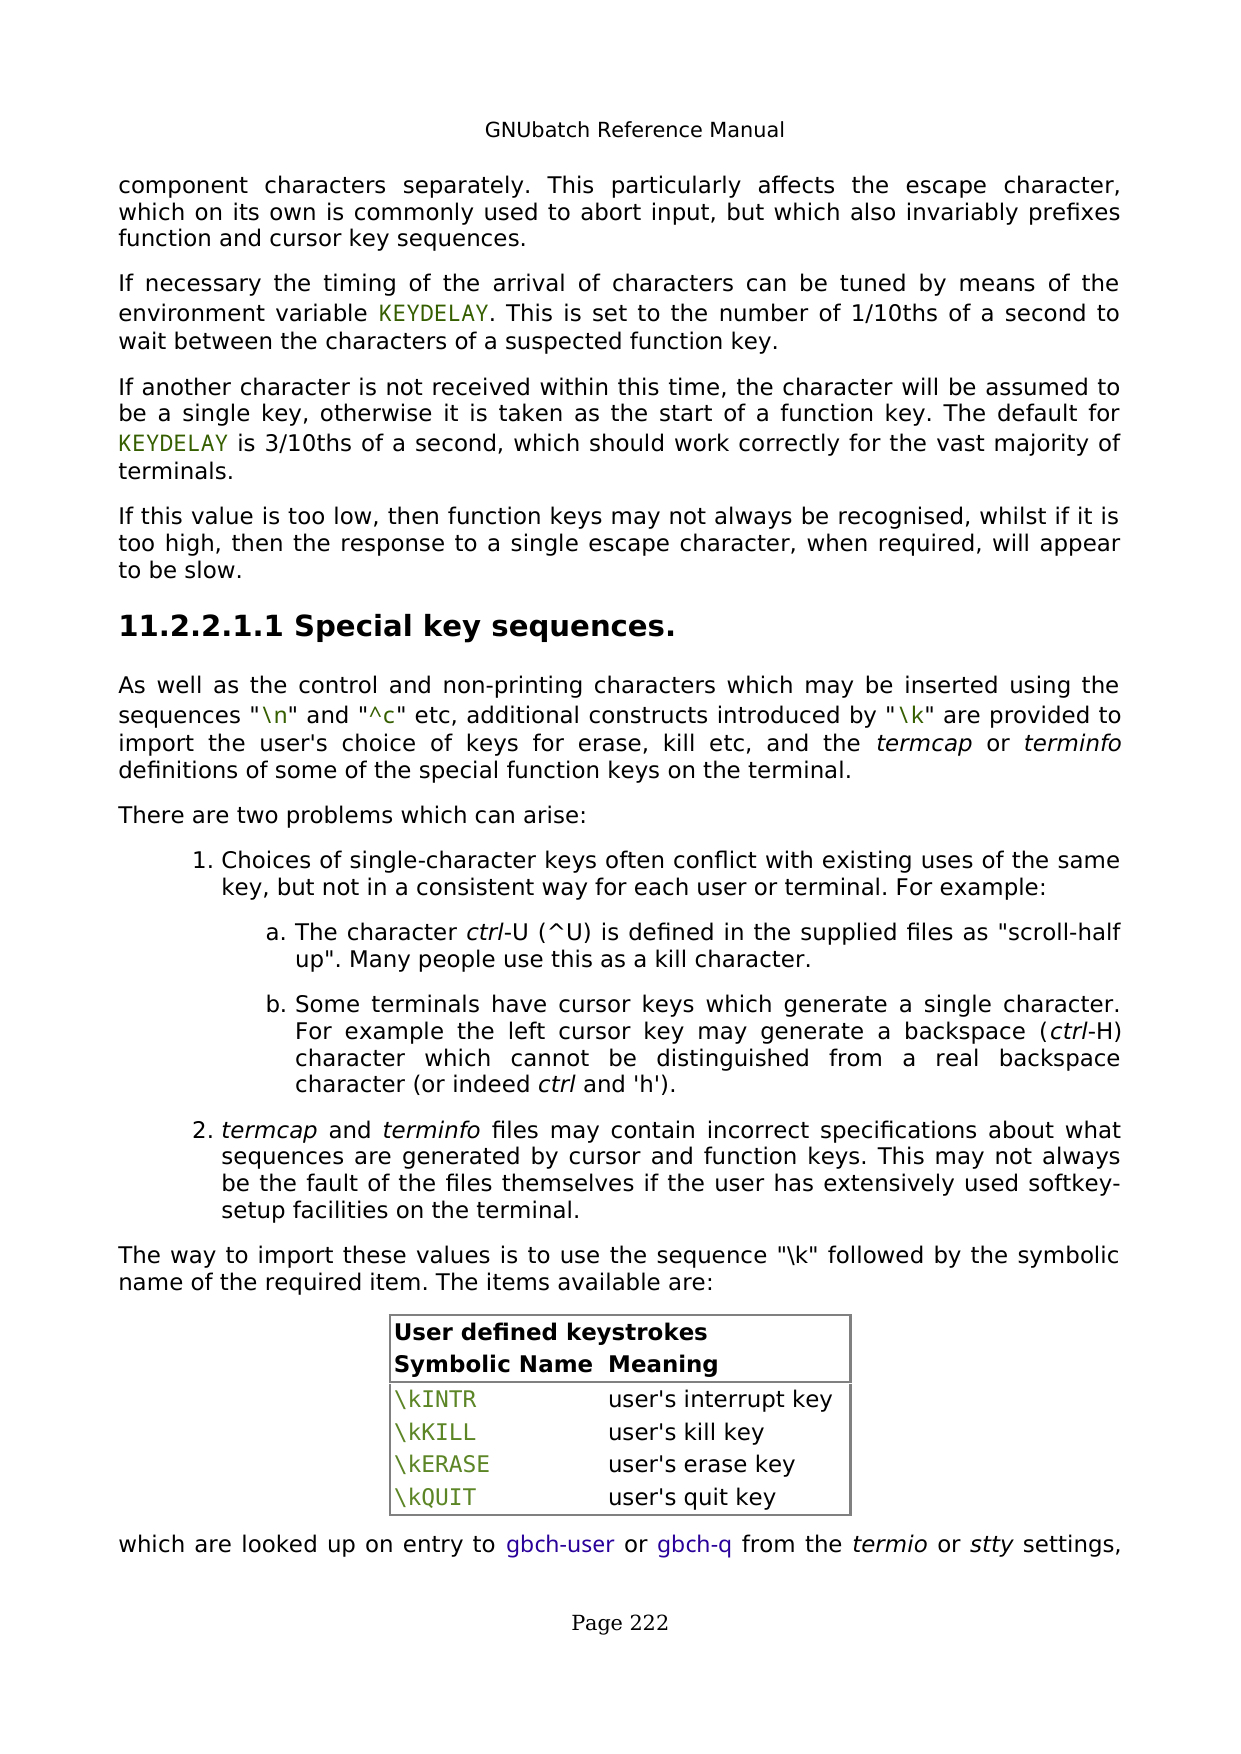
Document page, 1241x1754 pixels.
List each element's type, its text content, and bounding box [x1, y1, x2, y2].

table_cell user's kill key [605, 1416, 849, 1449]
text If necessary the timing of the arrival of characters can be tuned by means of the environment variable KEYDELAY. This is set to the number of 1/10ths of a second to wait between the characters of a suspected function key. [118, 271, 1122, 355]
text As well as the control and non-printing characters which may be inserted using the sequences "\n" and "^c" etc, additional constructs introduced by "\k" are provided to import the user's choice of keys for erase, kill etc, and the termcap or terminfo definitions of some of the special function keys on the terminal. [118, 673, 1122, 784]
subtitle Special key sequences. [118, 609, 1122, 643]
list Some terminals have cursor keys which generate a single character. For example the left cursor key may generate a backspace (ctrl-H) character which cannot be distinguished from a real backspace character (or indeed ctrl and 'h'). [265, 991, 1122, 1098]
table_header User defined keystrokes [391, 1316, 849, 1349]
table_cell Symbolic Name [391, 1349, 605, 1381]
table_cell Meaning [605, 1349, 849, 1381]
table_cell user's quit key [605, 1481, 849, 1514]
list The character ctrl-U (^U) is defined in the supplied files as "scroll-half up". Many people use this as a kill character. [265, 919, 1122, 973]
text There are two problems which can arise: [118, 802, 1122, 829]
table_cell \kINTR [391, 1384, 605, 1416]
text The way to import these values is to use the sequence "\k" followed by the symbolic name of the required item. The items available are: [118, 1242, 1122, 1296]
table_cell \kKILL [391, 1416, 605, 1449]
text component characters separately. This particularly affects the escape character, which on its own is commonly used to abort input, but which also invariably prefixes function and cursor key sequences. [118, 172, 1122, 252]
table_cell user's interrupt key [605, 1384, 849, 1416]
text which are looked up on entry to gbch-user or gbch-q from the termio or stty settings, [118, 1528, 1122, 1559]
table_cell \kERASE [391, 1449, 605, 1481]
table_cell user's erase key [605, 1449, 849, 1481]
table_cell \kQUIT [391, 1481, 605, 1514]
list Choices of single-character keys often conflict with existing uses of the same key, but not in a consistent way for each user or terminal. For example: [192, 848, 1122, 901]
list termcap and terminfo files may contain incorrect specifications about what sequences are generated by cursor and function keys. This may not always be the fault of the files themselves if the user has extensively used softkey-setup facilities on the terminal. [192, 1117, 1122, 1224]
text If another character is not received within this time, the character will be assumed to be a single key, otherwise it is taken as the start of a function key. The default for KEYDELAY is 3/10ths of a second, which should work correctly for the vast majority of terminals. [118, 374, 1122, 485]
text If this value is too low, then function keys may not always be recognised, whilst if it is too high, then the response to a single escape character, when required, will appear to be slow. [118, 503, 1122, 584]
